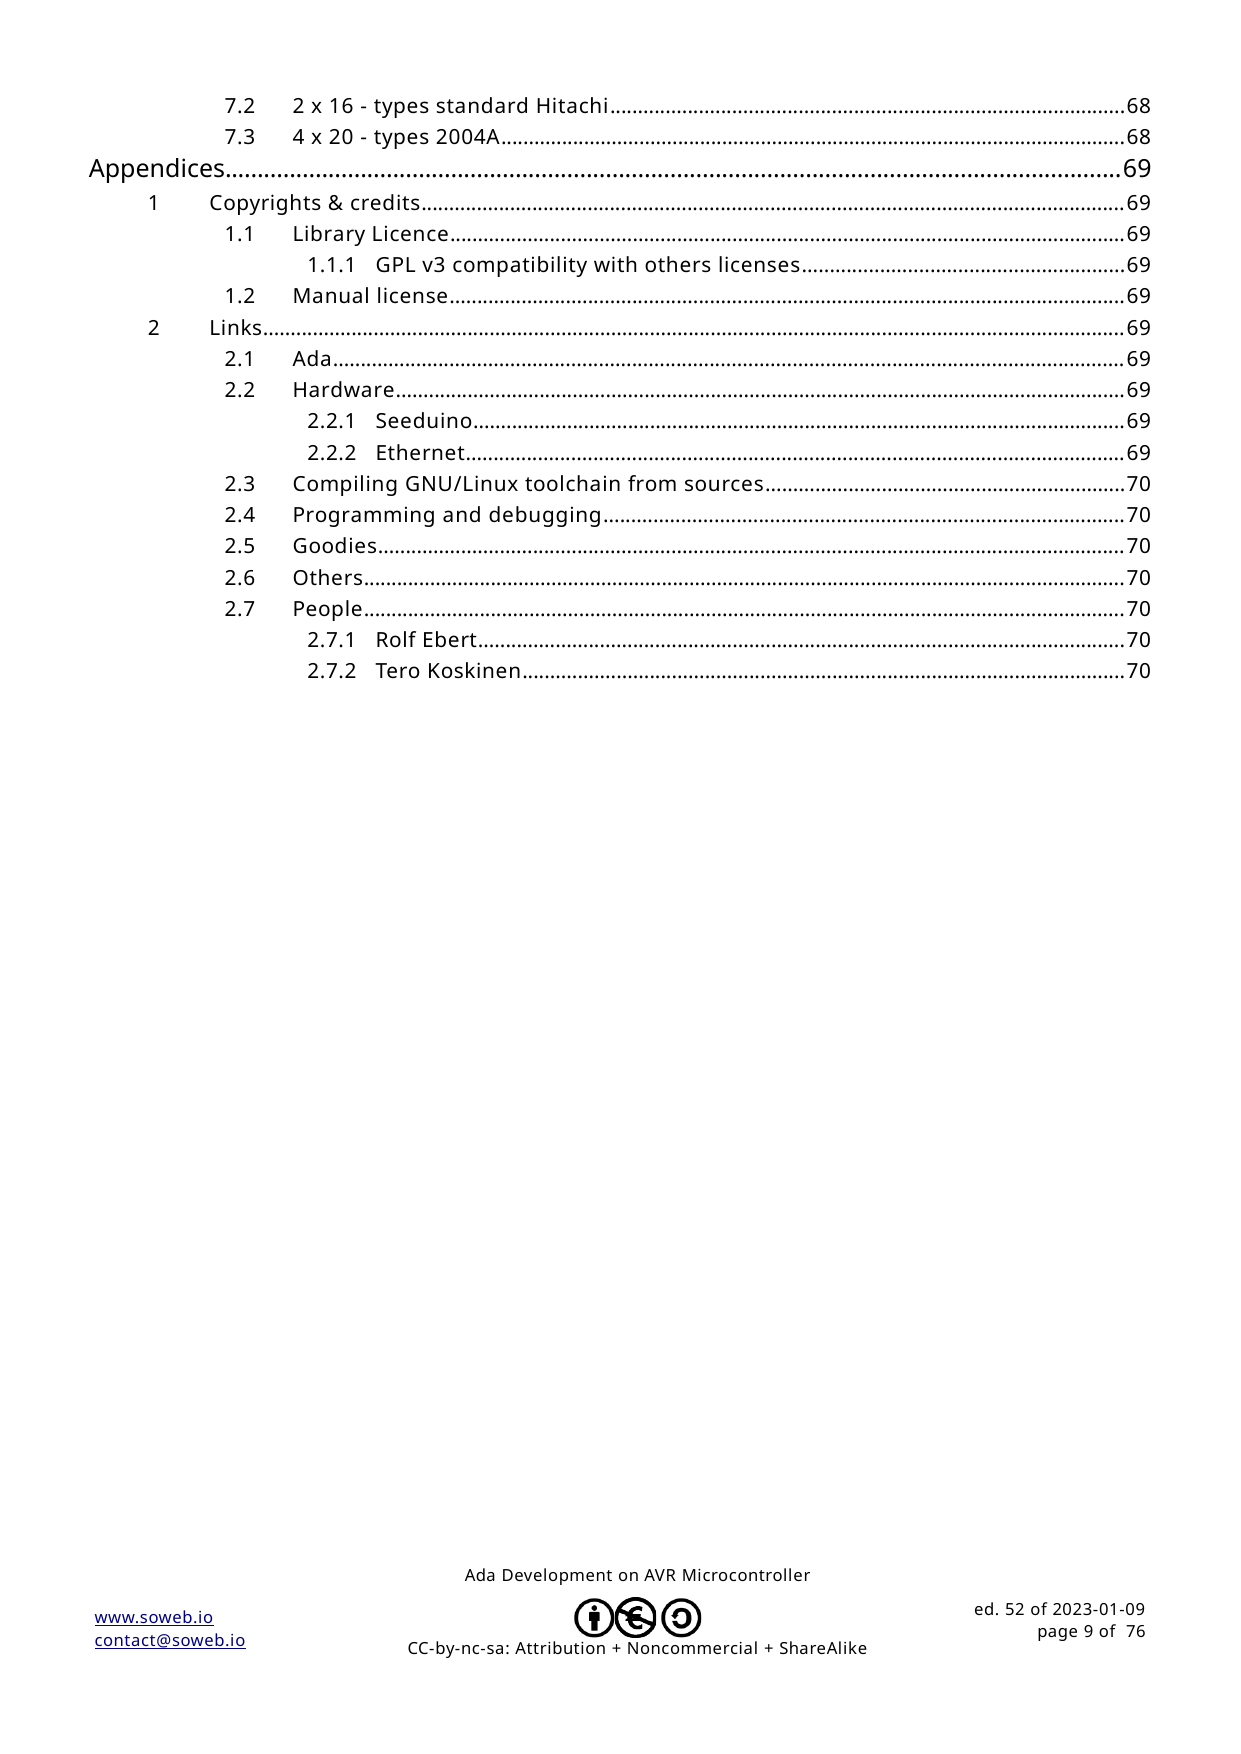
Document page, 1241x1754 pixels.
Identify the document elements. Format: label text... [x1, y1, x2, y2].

text 2.7 People 70 [224, 591, 1152, 622]
text 2.3 Compiling GNU/Linux toolchain from sources 70 [224, 466, 1152, 497]
text 2.7.2 Tero Koskinen 70 [307, 654, 1152, 685]
text 1.1.1 GPL v3 compatibility with others licenses 69 [307, 247, 1152, 279]
text 2.2.2 Ethernet 69 [307, 435, 1152, 466]
picture [660, 1597, 702, 1638]
text Appendices 69 [88, 151, 1152, 185]
text 2.2 Hardware 69 [224, 372, 1152, 404]
picture [573, 1597, 657, 1638]
text 2.6 Others 70 [224, 560, 1152, 591]
text 2.5 Goodies 70 [224, 529, 1152, 560]
text 2.1 Ada 69 [224, 341, 1152, 372]
text 2.2.1 Seeduino 69 [307, 404, 1152, 435]
text 2.4 Programming and debugging 70 [224, 497, 1152, 529]
text 1 Copyrights & credits 69 [148, 185, 1152, 216]
text 7.3 4 x 20 - types 2004A 68 [224, 120, 1152, 151]
text 2 Links 69 [148, 310, 1152, 341]
text 2.7.1 Rolf Ebert 70 [307, 622, 1152, 654]
text 1.1 Library Licence 69 [224, 216, 1152, 247]
text 1.2 Manual license 69 [224, 279, 1152, 310]
text 7.2 2 x 16 - types standard Hitachi 68 [224, 88, 1152, 120]
